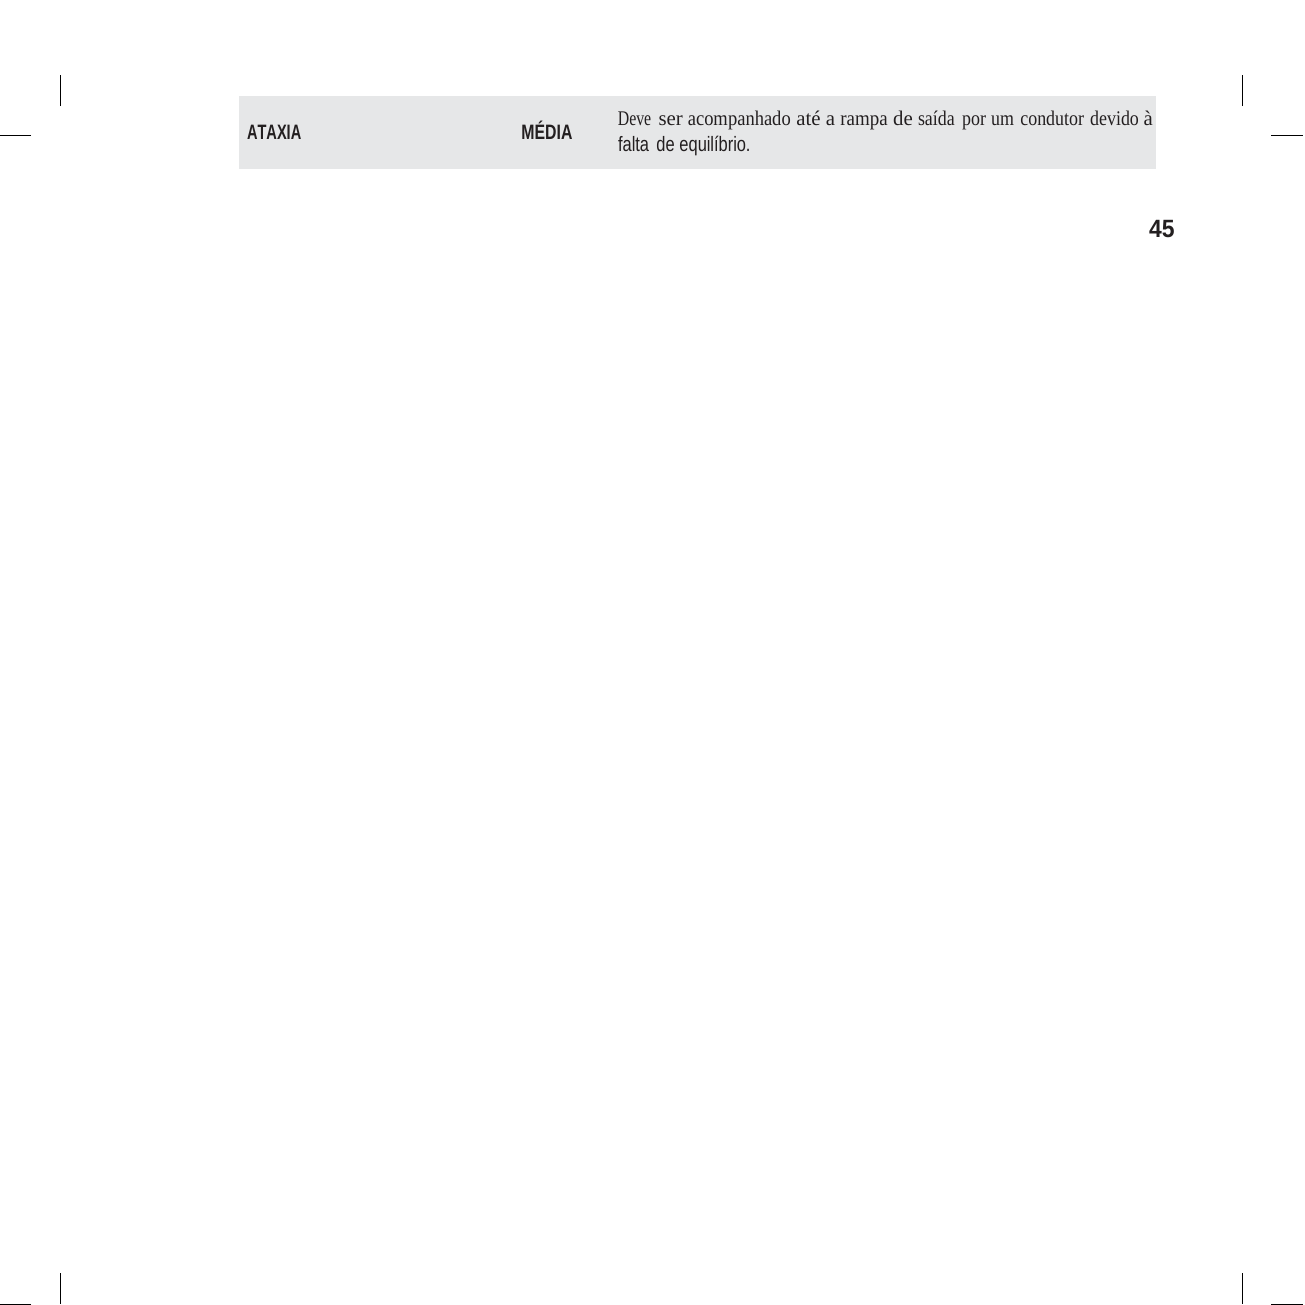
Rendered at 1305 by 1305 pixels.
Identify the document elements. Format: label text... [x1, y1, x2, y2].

table_cell MÉDIA Deve ser acompanhado até a rampa de saída por um condutor devido à falta de equilíbrio. [483, 96, 1156, 169]
table_cell ATAXIA [239, 96, 482, 169]
text 45 [0, 214, 1174, 242]
